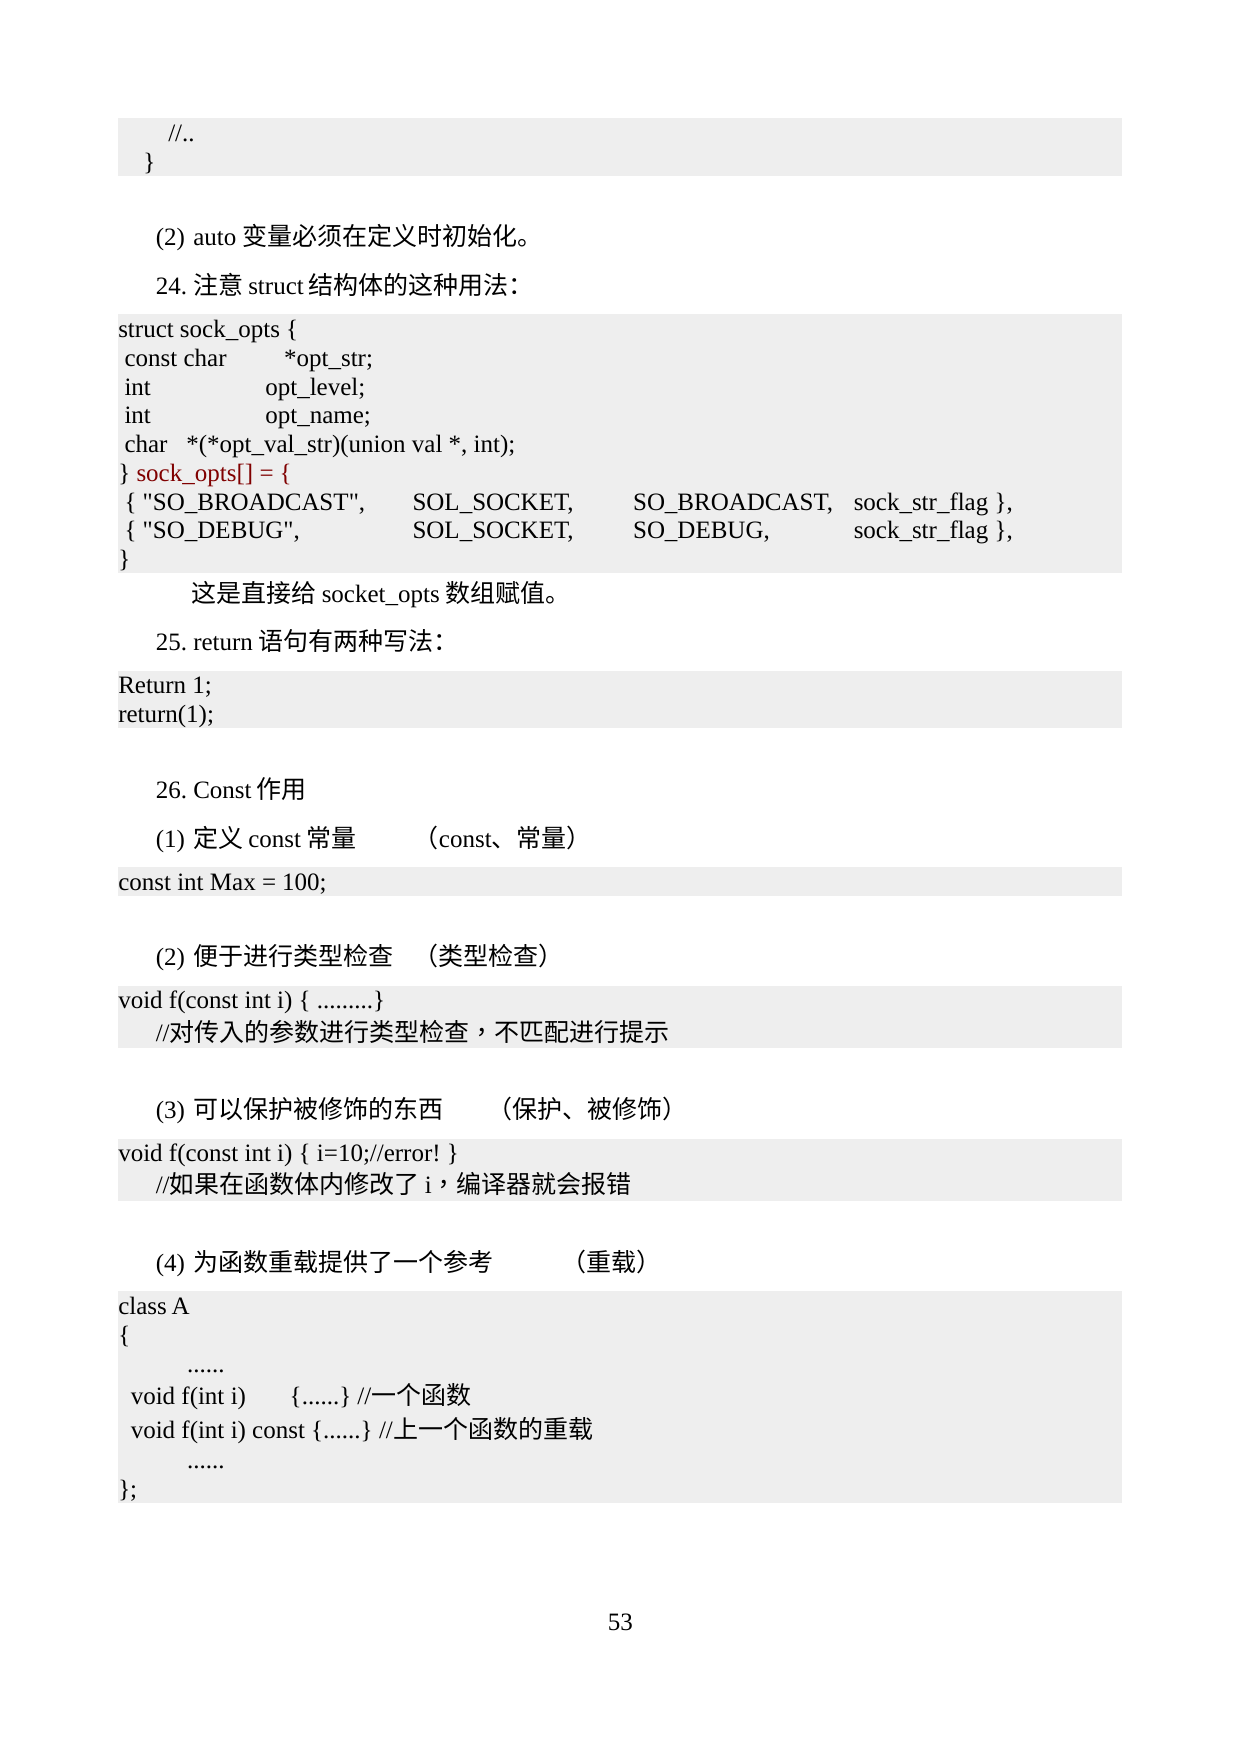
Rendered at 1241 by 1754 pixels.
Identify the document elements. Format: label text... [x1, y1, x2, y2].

list 为函数重载提供了一个参考 （重载） [156, 1242, 1122, 1279]
table_header struct sock_opts { const char *opt_str; int opt_level; int opt_name; char *(*opt_val_str)(union val *, int); } sock_opts[] = { { "SO_BROADCAST", SOL_SOCKET, SO_BROADCAST, sock_str_flag }, { "SO_DEBUG", SOL_SOCKET, SO_DEBUG, sock_str_flag }, } [118, 314, 1122, 573]
table_header void f(const int i) { i=10;//error! } //如果在函数体内修改了i，编译器就会报错 [118, 1139, 1122, 1201]
table_header const int Max = 100; [118, 867, 1122, 896]
list 便于进行类型检查 （类型检查） [156, 937, 1122, 973]
list 定义const常量 （const、常量） [156, 818, 1122, 854]
list 可以保护被修饰的东西 （保护、被修饰） [156, 1090, 1122, 1126]
table_header void f(const int i) { .........} //对传入的参数进行类型检查，不匹配进行提示 [118, 986, 1122, 1048]
table_header Return 1; return(1); [118, 671, 1122, 728]
list 注意struct结构体的这种用法： [156, 266, 1122, 302]
table_header //.. } [118, 118, 1122, 176]
list Const作用 [156, 769, 1122, 806]
text 这是直接给socket_opts数组赋值。 [118, 573, 1122, 609]
table_header class A { ...... void f(int i) {......} //一个函数 void f(int i) const {......} //上一个函数的重载 ...... }; [118, 1291, 1122, 1503]
list auto 变量必须在定义时初始化。 [156, 217, 1122, 253]
list return语句有两种写法： [156, 622, 1122, 658]
